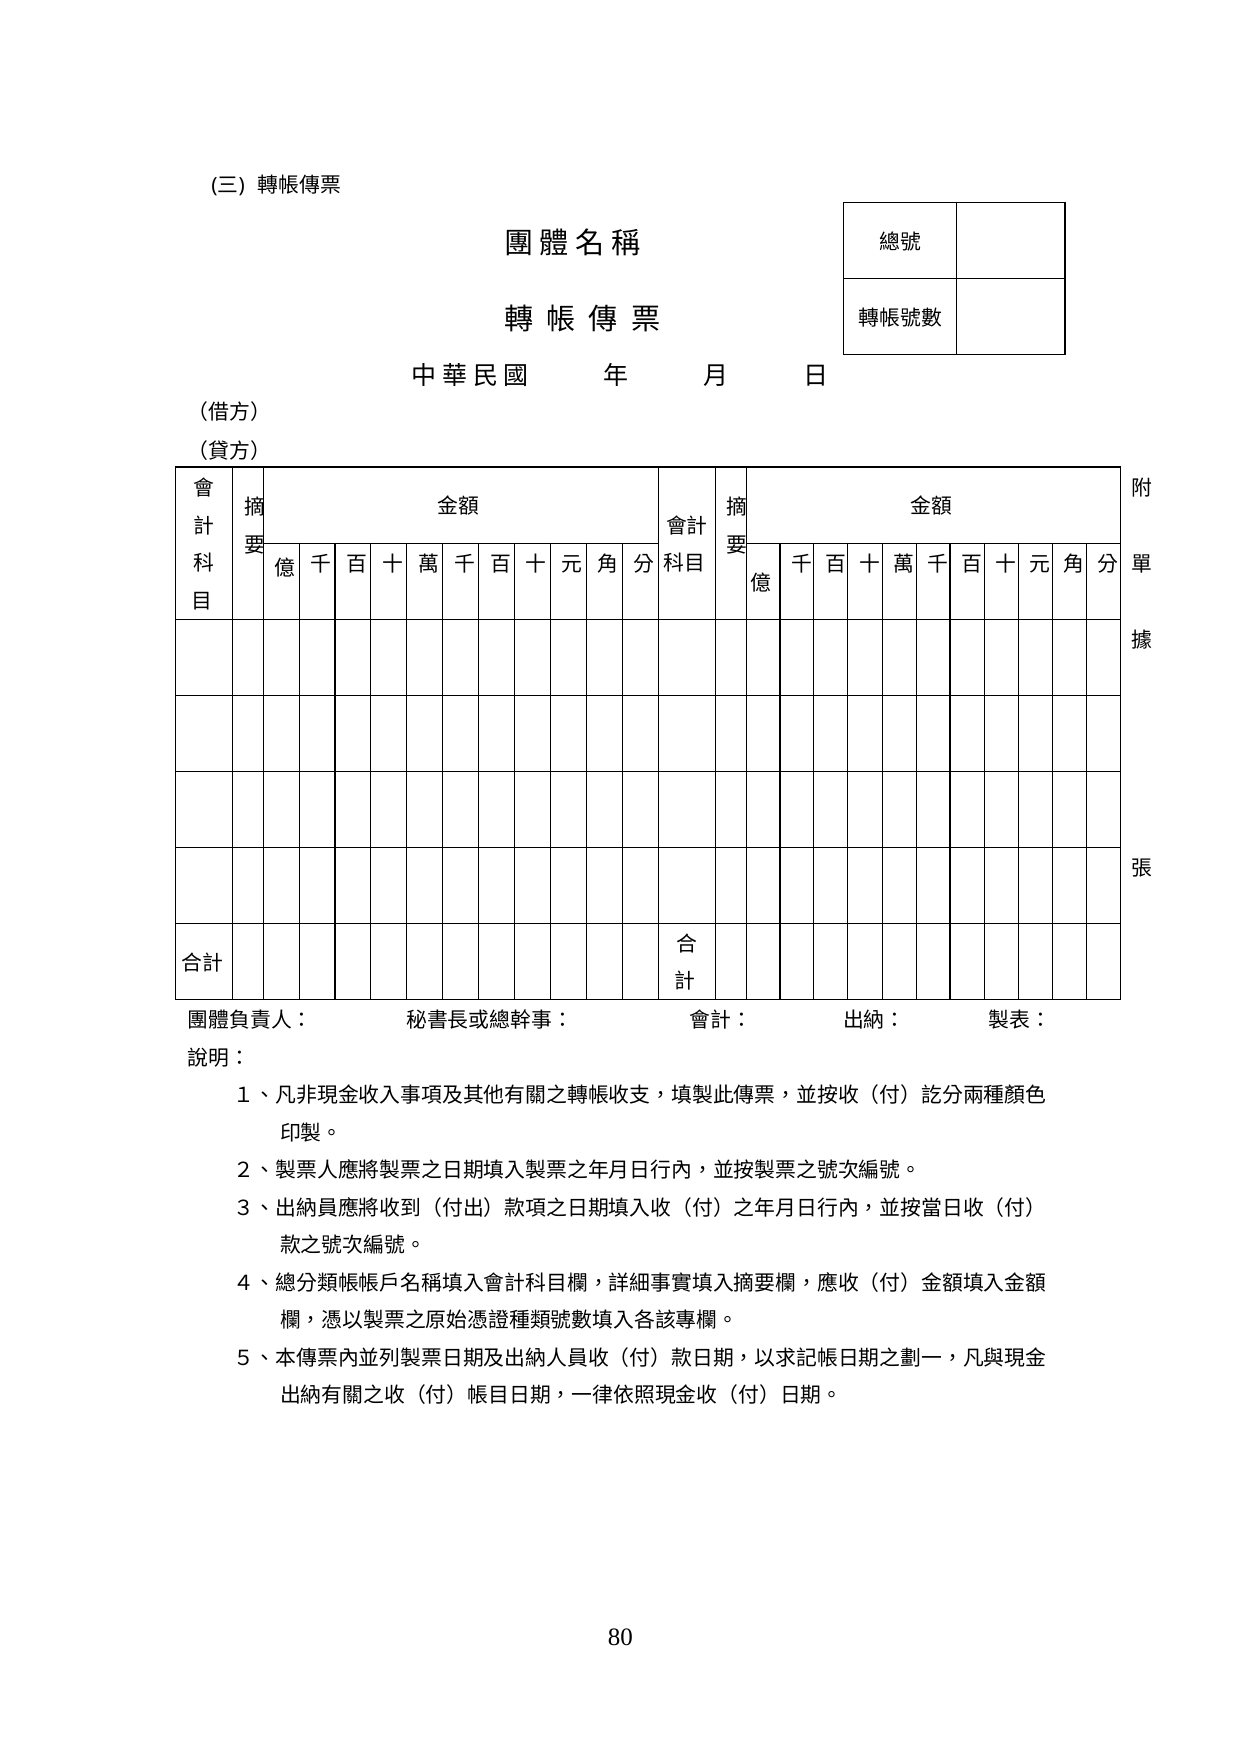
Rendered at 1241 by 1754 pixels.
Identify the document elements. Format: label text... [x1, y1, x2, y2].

table_cell [883, 696, 916, 771]
table_cell 張 [1121, 847, 1145, 923]
table_cell [716, 696, 746, 771]
table_cell [781, 848, 813, 923]
table_cell [781, 772, 813, 847]
table_cell [176, 278, 493, 354]
table_cell [300, 848, 334, 923]
text (三) 轉帳傳票 [211, 164, 1053, 202]
table_cell [371, 772, 406, 847]
table_cell [551, 848, 586, 923]
table_cell [985, 620, 1018, 694]
text ３、出納員應將收到（付出）款項之日期填入收（付）之年月日行內，並按當日收（付）款之號次編號。 [234, 1187, 1053, 1262]
table_cell [407, 772, 442, 847]
table_cell [1087, 620, 1120, 694]
table_header 附 [1121, 466, 1145, 542]
table_cell [264, 696, 299, 771]
table_cell [747, 696, 779, 771]
table_cell [1087, 924, 1120, 999]
table_cell [781, 924, 813, 999]
table_cell 單 [1121, 543, 1145, 618]
table_cell [587, 924, 622, 999]
table_cell [917, 620, 949, 694]
table_cell [814, 620, 847, 694]
table_cell [623, 696, 658, 771]
table_cell [659, 772, 715, 847]
table_cell [233, 696, 263, 771]
table_cell [848, 772, 882, 847]
table_cell [551, 620, 586, 694]
table_cell 千 [300, 544, 334, 618]
table_cell [1087, 772, 1120, 847]
table_cell [716, 772, 746, 847]
table_cell 分 [1087, 544, 1120, 618]
table_cell [479, 620, 514, 694]
table_cell 億 [264, 544, 299, 618]
table_header 團 體 名 稱 [493, 202, 843, 278]
table_cell 千 [443, 544, 478, 618]
table_cell [233, 924, 263, 999]
table_cell [551, 696, 586, 771]
table_cell [951, 696, 984, 771]
text ２、製票人應將製票之日期填入製票之年月日行內，並按製票之號次編號。 [234, 1150, 1053, 1187]
table_cell [659, 848, 715, 923]
table_cell [1087, 696, 1120, 771]
table_header 摘要 [716, 468, 746, 618]
table_header 會計科目 [659, 468, 715, 618]
table_cell 合計 [659, 924, 715, 999]
table_cell [1053, 772, 1086, 847]
table_cell [479, 772, 514, 847]
table_cell [883, 772, 916, 847]
table_cell [781, 696, 813, 771]
table_cell 百 [336, 544, 370, 618]
table_cell [917, 924, 949, 999]
table_cell [1053, 924, 1086, 999]
table_cell [985, 924, 1018, 999]
table_cell [371, 696, 406, 771]
table_cell [985, 696, 1018, 771]
table_cell [407, 924, 442, 999]
table_cell [515, 696, 550, 771]
table_cell [479, 848, 514, 923]
table_cell 轉 帳 傳 票 [493, 278, 843, 354]
table_cell [659, 696, 715, 771]
table_cell [587, 696, 622, 771]
table_cell [336, 772, 370, 847]
table_cell 十 [371, 544, 406, 618]
table_cell [264, 620, 299, 694]
table_cell [233, 620, 263, 694]
table_cell [917, 696, 949, 771]
table_cell [659, 620, 715, 694]
table_cell [233, 772, 263, 847]
table_cell [515, 772, 550, 847]
table_cell [1019, 772, 1052, 847]
table_cell [623, 772, 658, 847]
table_cell [747, 924, 779, 999]
table_cell [951, 772, 984, 847]
table_cell [716, 848, 746, 923]
table_cell [814, 848, 847, 923]
table_cell [336, 848, 370, 923]
table_cell [443, 924, 478, 999]
table_cell 億 [747, 544, 779, 618]
table_cell 元 [551, 544, 586, 618]
table_cell [515, 848, 550, 923]
table_cell [1053, 696, 1086, 771]
table_cell [407, 696, 442, 771]
table_cell [1019, 696, 1052, 771]
table_cell [479, 924, 514, 999]
table_cell [551, 924, 586, 999]
table_cell [176, 772, 232, 847]
table_cell [1019, 924, 1052, 999]
table_cell [336, 924, 370, 999]
table_cell [443, 620, 478, 694]
table_cell [336, 696, 370, 771]
table_cell [300, 924, 334, 999]
text １、凡非現金收入事項及其他有關之轉帳收支，填製此傳票，並按收（付）訖分兩種顏色印製。 [234, 1075, 1053, 1150]
table_cell 十 [848, 544, 882, 618]
table_cell 合計 [176, 924, 232, 999]
text ５、本傳票內並列製票日期及出納人員收（付）款日期，以求記帳日期之劃一，凡與現金出納有關之收（付）帳目日期，一律依照現金收（付）日期。 [234, 1337, 1053, 1412]
table_cell 百 [951, 544, 984, 618]
table_cell 元 [1019, 544, 1052, 618]
table_cell 萬 [883, 544, 916, 618]
table_cell [716, 620, 746, 694]
table_cell [951, 924, 984, 999]
table_cell [233, 848, 263, 923]
table_cell [515, 924, 550, 999]
table_cell [300, 620, 334, 694]
table_cell 十 [515, 544, 550, 618]
table_cell [1019, 620, 1052, 694]
table_cell 千 [781, 544, 813, 618]
table_cell 轉帳號數 [844, 279, 956, 354]
table_header 會計科目 [176, 468, 232, 618]
table_cell [1121, 923, 1145, 999]
table_header 金額 [747, 468, 1120, 542]
table_cell [814, 696, 847, 771]
table_cell [551, 772, 586, 847]
table_cell [371, 924, 406, 999]
table_cell [623, 620, 658, 694]
table_cell 百 [814, 544, 847, 618]
table_cell [814, 924, 847, 999]
text 團體負責人： 秘書長或總幹事： 會計： 出納： 製表： [187, 1000, 1053, 1037]
table_header 摘要 [233, 468, 263, 618]
table_cell [336, 620, 370, 694]
table_cell [985, 848, 1018, 923]
table_cell [587, 848, 622, 923]
table_cell 百 [479, 544, 514, 618]
table_cell [371, 620, 406, 694]
table_cell [407, 848, 442, 923]
table_cell [848, 696, 882, 771]
table_cell [848, 620, 882, 694]
table_cell [176, 848, 232, 923]
table_cell [407, 620, 442, 694]
table_cell [176, 696, 232, 771]
table_cell [443, 848, 478, 923]
table_cell 千 [917, 544, 949, 618]
text （借方） （貸方） [187, 391, 1053, 466]
table_cell [1121, 695, 1145, 771]
table_header 總號 [844, 203, 956, 278]
table_cell [747, 848, 779, 923]
table_cell 角 [1053, 544, 1086, 618]
table_cell [747, 772, 779, 847]
table_cell [443, 696, 478, 771]
text 說明： [187, 1037, 1053, 1075]
table_cell [264, 772, 299, 847]
table_cell [264, 924, 299, 999]
table_cell [371, 848, 406, 923]
table_cell [883, 924, 916, 999]
text 中 華 民 國 年 月 日 [187, 355, 1053, 391]
table_cell 十 [985, 544, 1018, 618]
table_cell [176, 620, 232, 694]
table_cell [443, 772, 478, 847]
table_cell [1053, 848, 1086, 923]
table_cell [951, 620, 984, 694]
table_cell [587, 620, 622, 694]
table_cell [300, 772, 334, 847]
table_cell [883, 848, 916, 923]
table_cell [848, 924, 882, 999]
table_cell [716, 924, 746, 999]
table_cell [917, 848, 949, 923]
table_cell [515, 620, 550, 694]
table_header 金額 [264, 468, 658, 542]
table_cell [781, 620, 813, 694]
table_cell [1087, 848, 1120, 923]
table_header [957, 203, 1064, 278]
table_cell [623, 924, 658, 999]
table_cell [587, 772, 622, 847]
table_cell [300, 696, 334, 771]
table_cell [848, 848, 882, 923]
table_cell [479, 696, 514, 771]
table_cell [957, 279, 1064, 354]
table_header [176, 202, 493, 278]
table_cell 角 [587, 544, 622, 618]
table_cell [1121, 771, 1145, 847]
table_cell [883, 620, 916, 694]
table_cell [1019, 848, 1052, 923]
table_cell [747, 620, 779, 694]
table_cell [623, 848, 658, 923]
table_cell 萬 [407, 544, 442, 618]
table_cell 分 [623, 544, 658, 618]
table_cell [1053, 620, 1086, 694]
table_cell [985, 772, 1018, 847]
table_cell [814, 772, 847, 847]
table_cell [917, 772, 949, 847]
table_cell [264, 848, 299, 923]
table_cell 據 [1121, 619, 1145, 694]
table_cell [951, 848, 984, 923]
text ４、總分類帳帳戶名稱填入會計科目欄，詳細事實填入摘要欄，應收（付）金額填入金額欄，憑以製票之原始憑證種類號數填入各該專欄。 [234, 1262, 1053, 1337]
